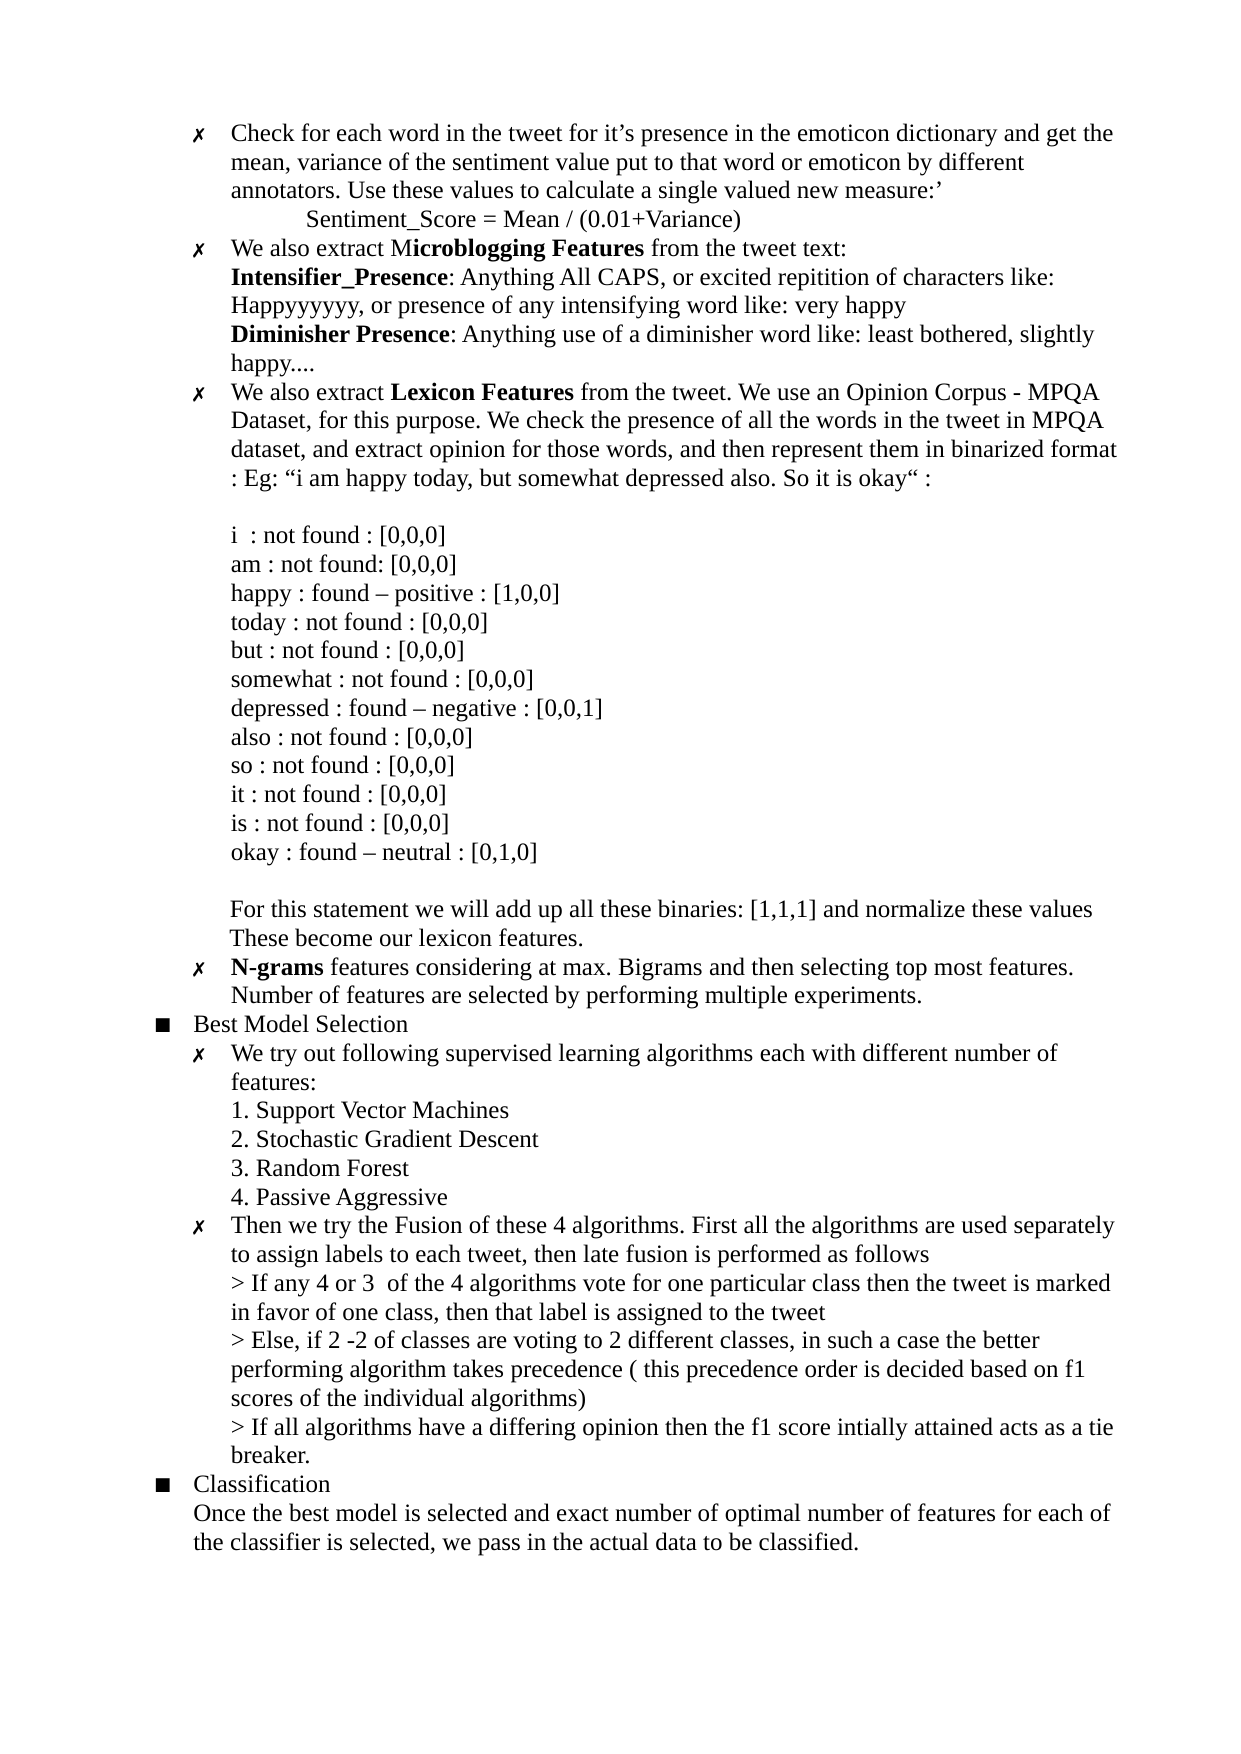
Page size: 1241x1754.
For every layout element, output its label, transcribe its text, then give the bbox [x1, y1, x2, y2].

list i : not found : [0,0,0] [193, 521, 1122, 549]
text For this statement we will add up all these binaries: [1,1,1] and normalize these values These become our lexicon features. [118, 894, 1122, 952]
list okay : found – neutral : [0,1,0] [193, 837, 1122, 866]
list it : not found : [0,0,0] [193, 779, 1122, 808]
list depressed : found – negative : [0,0,1] [193, 693, 1122, 722]
list 4. Passive Aggressive [193, 1182, 1122, 1211]
list We try out following supervised learning algorithms each with different number of features: [193, 1038, 1122, 1096]
list Best Model Selection [156, 1009, 1122, 1038]
list happy : found – positive : [1,0,0] [193, 578, 1122, 607]
list We also extract Microblogging Features from the tweet text: [193, 233, 1122, 262]
list > Else, if 2 -2 of classes are voting to 2 different classes, in such a case the better performing algorithm takes precedence ( this precedence order is decided based on f1 scores of the individual algorithms) [193, 1326, 1122, 1412]
list 3. Random Forest [193, 1153, 1122, 1182]
list so : not found : [0,0,0] [193, 751, 1122, 779]
list Once the best model is selected and exact number of optimal number of features for each of the classifier is selected, we pass in the actual data to be classified. [156, 1498, 1122, 1556]
list also : not found : [0,0,0] [193, 722, 1122, 751]
list Then we try the Fusion of these 4 algorithms. First all the algorithms are used separately to assign labels to each tweet, then late fusion is performed as follows [193, 1211, 1122, 1268]
list somewhat : not found : [0,0,0] [193, 664, 1122, 693]
list today : not found : [0,0,0] [193, 607, 1122, 636]
list Intensifier_Presence: Anything All CAPS, or excited repitition of characters like: Happyyyyyy, or presence of any intensifying word like: very happy [193, 262, 1122, 319]
list am : not found: [0,0,0] [193, 549, 1122, 578]
list 1. Support Vector Machines [193, 1096, 1122, 1124]
list > If any 4 or 3 of the 4 algorithms vote for one particular class then the tweet is marked in favor of one class, then that label is assigned to the tweet [193, 1268, 1122, 1326]
list N-grams features considering at max. Bigrams and then selecting top most features. Number of features are selected by performing multiple experiments. [193, 952, 1122, 1009]
list We also extract Lexicon Features from the tweet. We use an Opinion Corpus - MPQA Dataset, for this purpose. We check the presence of all the words in the tweet in MPQA dataset, and extract opinion for those words, and then represent them in binarized format : Eg: “i am happy today, but somewhat depressed also. So it is okay“ : [193, 377, 1122, 492]
list 2. Stochastic Gradient Descent [193, 1124, 1122, 1153]
list but : not found : [0,0,0] [193, 636, 1122, 664]
list > If all algorithms have a differing opinion then the f1 score intially attained acts as a tie breaker. [193, 1412, 1122, 1469]
list Diminisher Presence: Anything use of a diminisher word like: least bothered, slightly happy.... [193, 319, 1122, 377]
list Check for each word in the tweet for it’s presence in the emoticon dictionary and get the mean, variance of the sentiment value put to that word or emoticon by different annotators. Use these values to calculate a single valued new measure:’ [193, 118, 1122, 204]
list Sentiment_Score = Mean / (0.01+Variance) [268, 204, 1122, 233]
list Classification [156, 1469, 1122, 1498]
list is : not found : [0,0,0] [193, 808, 1122, 837]
